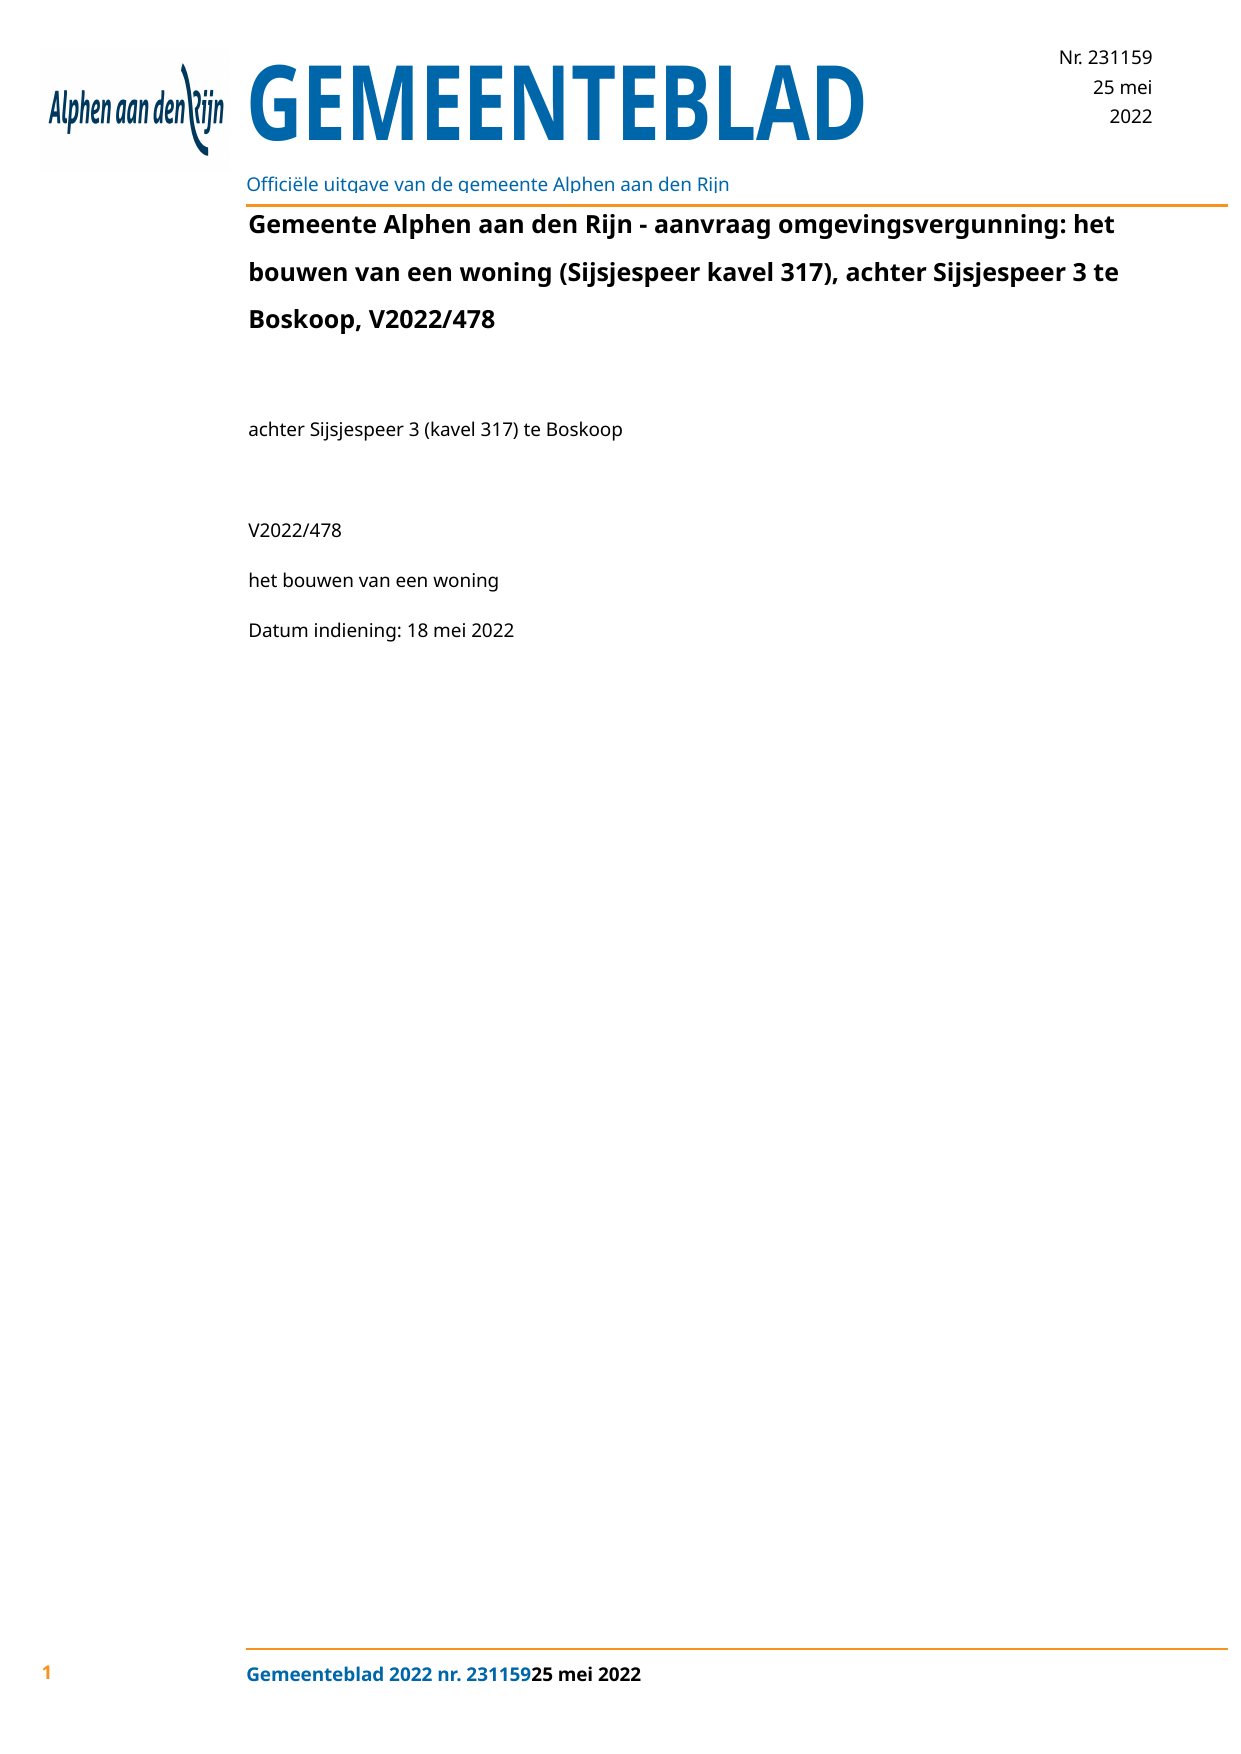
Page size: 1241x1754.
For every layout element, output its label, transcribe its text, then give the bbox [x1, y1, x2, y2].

picture [41, 47, 231, 172]
text Gemeente Alphen aan den Rijn - aanvraag omgevingsvergunning: het bouwen van een woning (Sijsjespeer kavel 317), achter Sijsjespeer 3 te Boskoop, V2022/478 [248, 207, 1152, 336]
text achter Sijsjespeer 3 (kavel 317) te Boskoop [248, 416, 1152, 442]
text het bouwen van een woning [248, 567, 1152, 593]
text V2022/478 [248, 517, 1152, 542]
text Datum indiening: 18 mei 2022 [248, 618, 1152, 643]
